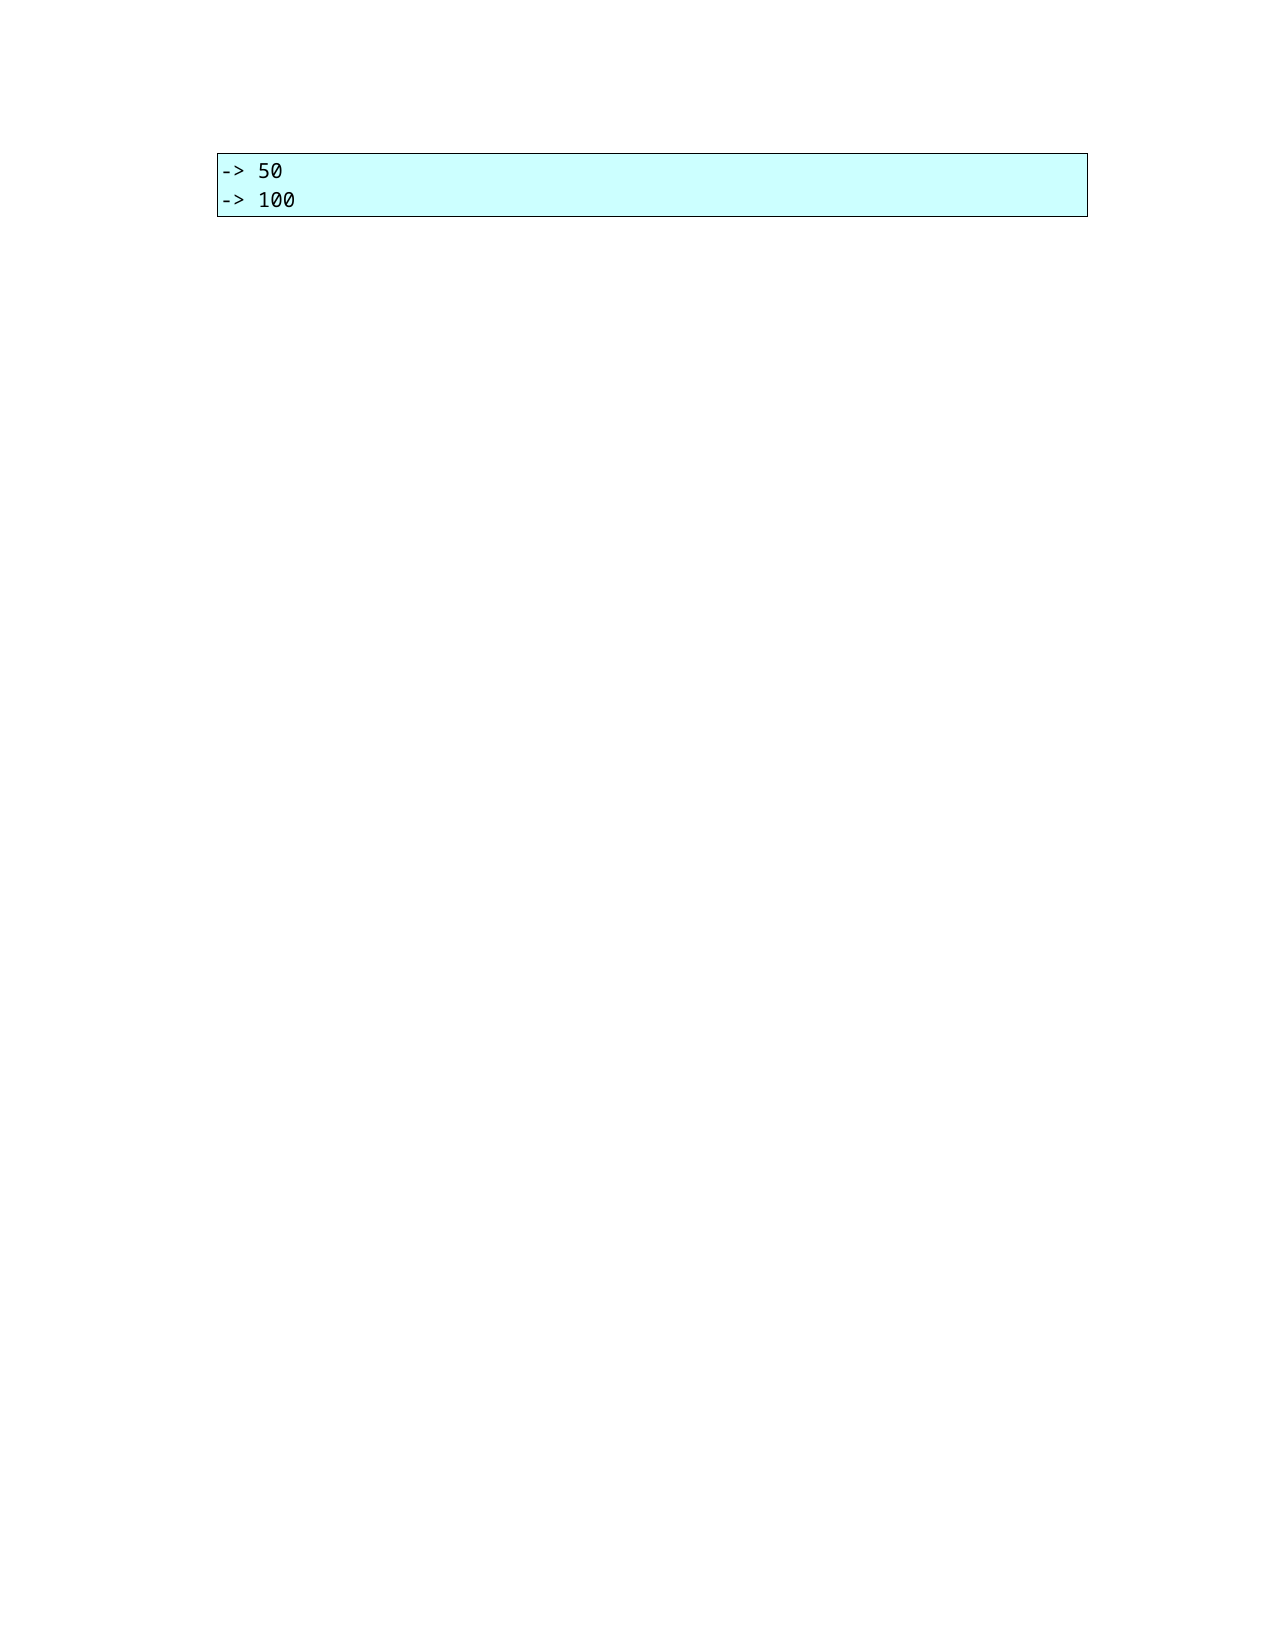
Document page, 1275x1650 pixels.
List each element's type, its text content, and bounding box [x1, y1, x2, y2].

text -> 50 -> 100 [218, 154, 1087, 216]
